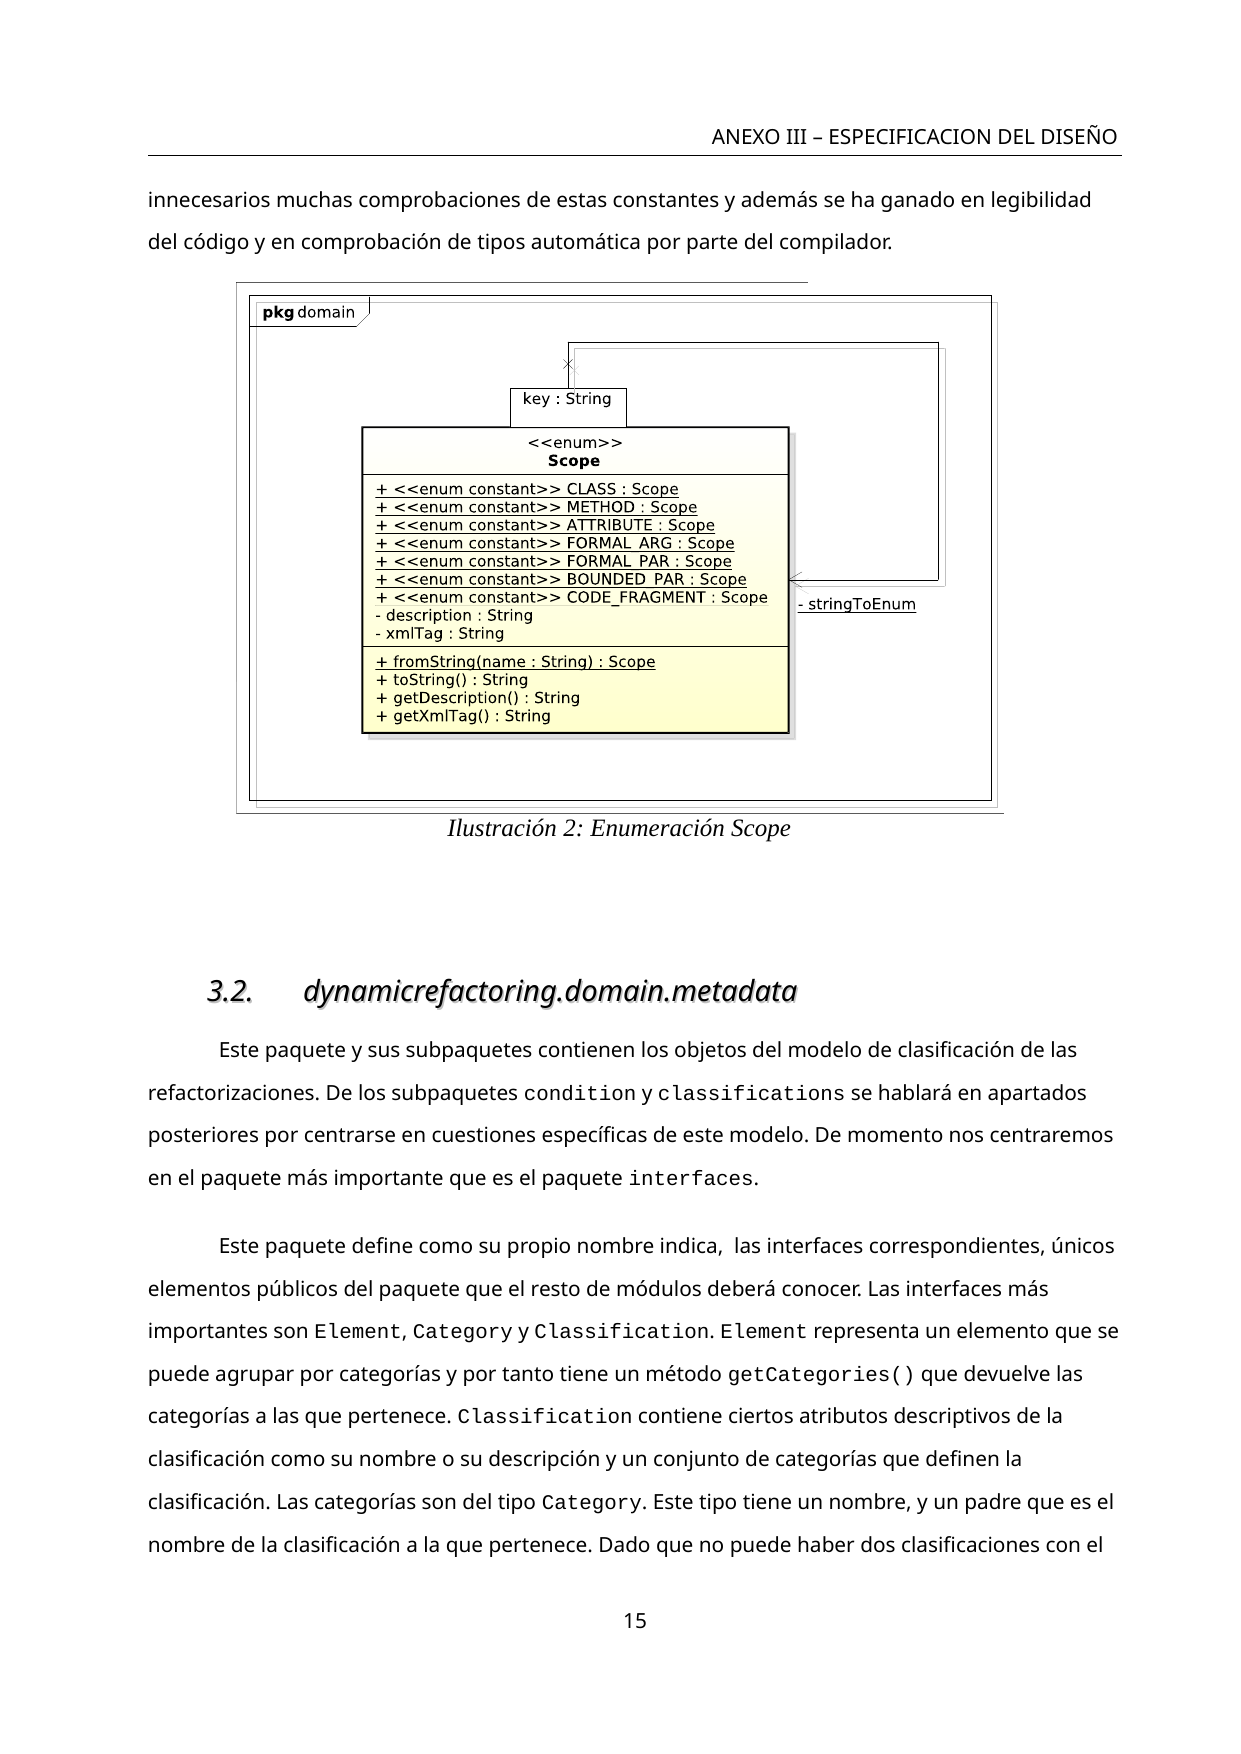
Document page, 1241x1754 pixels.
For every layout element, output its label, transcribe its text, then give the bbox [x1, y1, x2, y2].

subtitle dynamicrefactoring.domain.metadata [207, 971, 1122, 1010]
text Ilustración 2: Enumeración Scope [236, 814, 1004, 842]
text Este paquete y sus subpaquetes contienen los objetos del modelo de clasificación de las refactorizaciones. De los subpaquetes condition y classifications se hablará en apartados posteriores por centrarse en cuestiones específicas de este modelo. De momento nos centraremos en el paquete más importante que es el paquete interfaces. [148, 1035, 1122, 1192]
text Este paquete define como su propio nombre indica, las interfaces correspondientes, únicos elementos públicos del paquete que el resto de módulos deberá conocer. Las interfaces más importantes son Element, Category y Classification. Element representa un elemento que se puede agrupar por categorías y por tanto tiene un método getCategories() que devuelve las categorías a las que pertenece. Classification contiene ciertos atributos descriptivos de la clasificación como su nombre o su descripción y un conjunto de categorías que definen la clasificación. Las categorías son del tipo Category. Este tipo tiene un nombre, y un padre que es el nombre de la clasificación a la que pertenece. Dado que no puede haber dos clasificaciones con el [148, 1231, 1122, 1558]
text innecesarios muchas comprobaciones de estas constantes y además se ha ganado en legibilidad del código y en comprobación de tipos automática por parte del compilador. [148, 185, 1122, 256]
